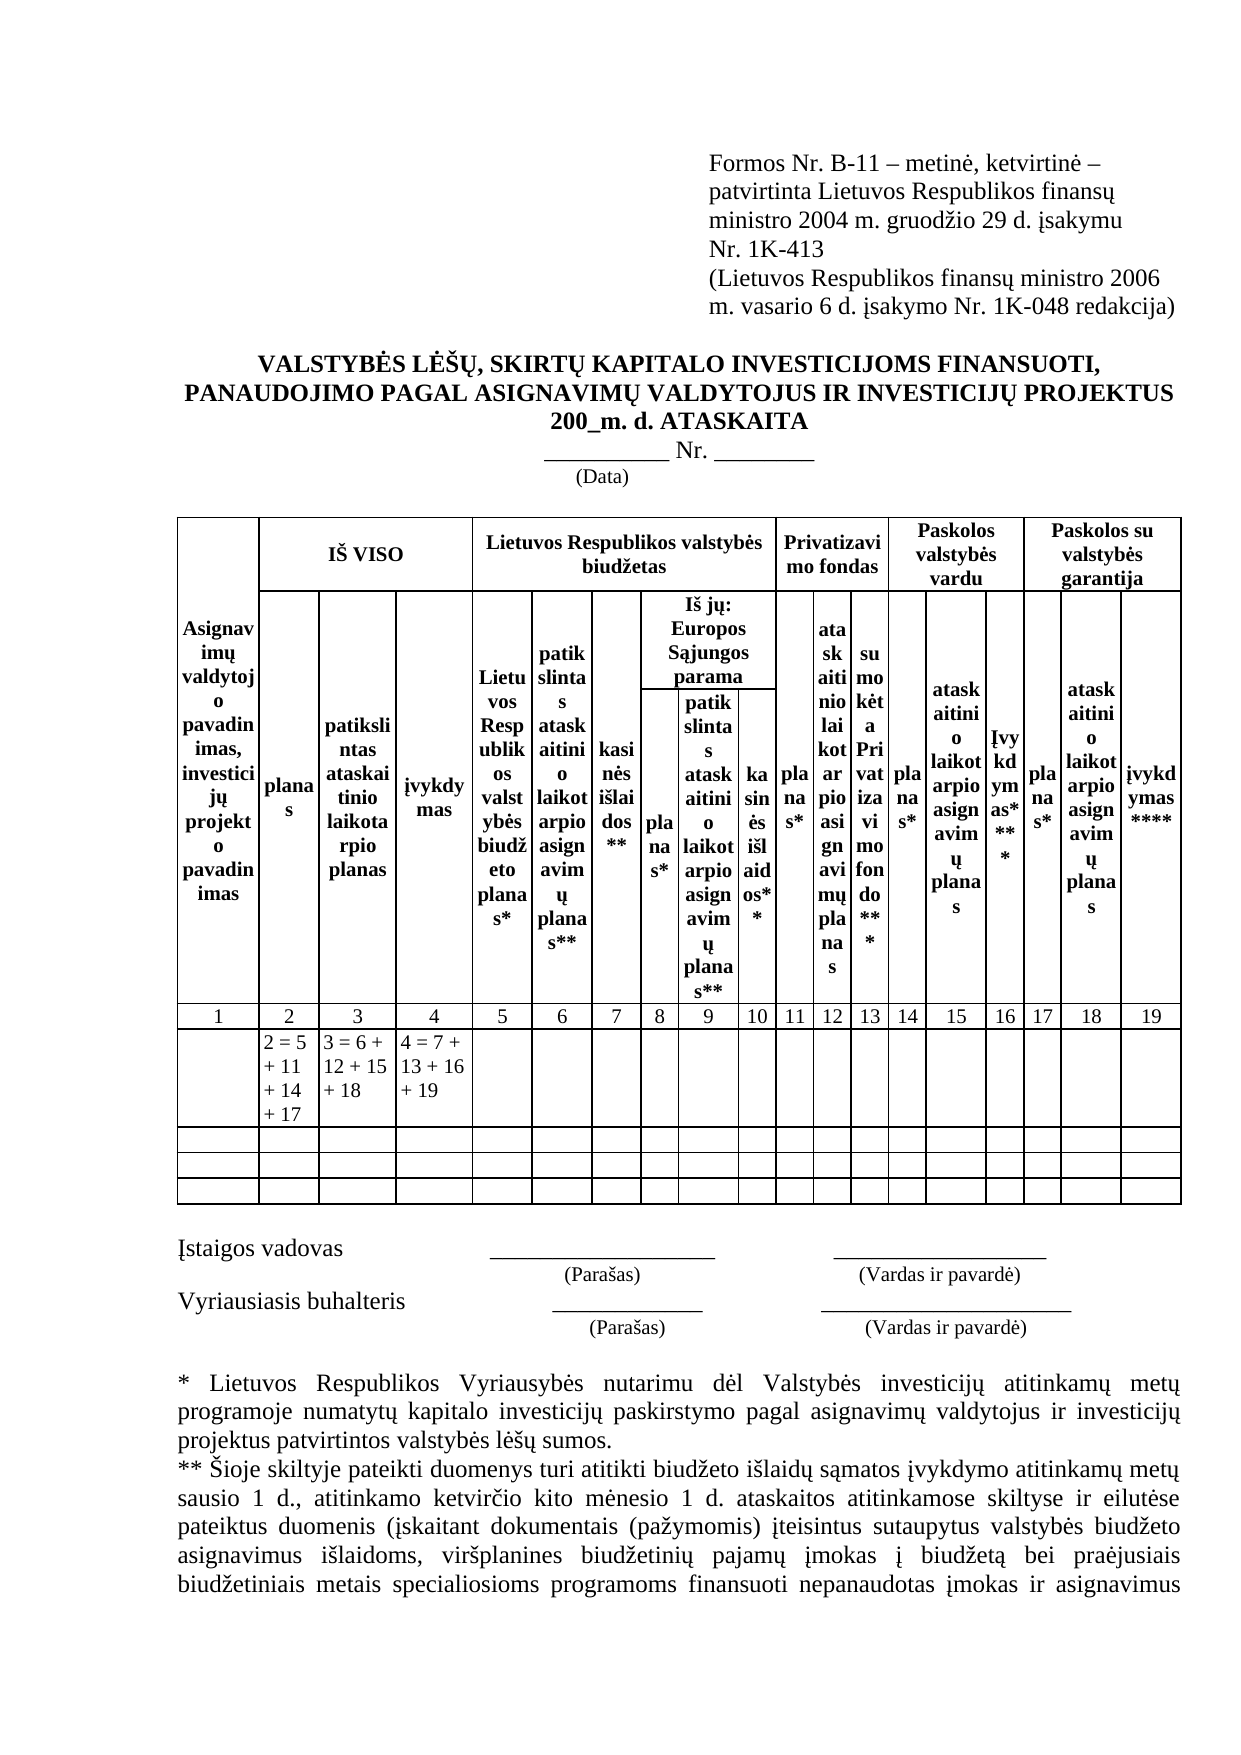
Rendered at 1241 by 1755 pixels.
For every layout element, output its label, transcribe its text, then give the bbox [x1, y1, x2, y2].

text ministro 2004 m. gruodžio 29 d. įsakymu [177, 205, 1181, 234]
table_cell 12 [814, 1004, 850, 1028]
text Įstaigos vadovas __________________ _________________ [177, 1233, 1181, 1262]
table_cell [593, 1128, 640, 1152]
table_cell [679, 1153, 738, 1177]
table_cell [927, 1179, 985, 1203]
text (Lietuvos Respublikos finansų ministro 2006 [177, 263, 1181, 291]
table_cell [777, 1179, 813, 1203]
table_cell planas* [777, 592, 813, 1003]
table_cell Iš jų: Europos Sąjungos parama [642, 592, 775, 688]
table_cell [593, 1153, 640, 1177]
table_cell [1062, 1153, 1120, 1177]
table_cell [679, 1128, 738, 1152]
table_cell [739, 1030, 775, 1126]
table_header Lietuvos Respublikos valstybės biudžetas [473, 518, 775, 590]
text VALSTYBĖS LĖŠŲ, SKIRTŲ KAPITALO INVESTICIJOMS FINANSUOTI, PANAUDOJIMO PAGAL ASIGNAVIMŲ VALDYTOJUS IR INVESTICIJŲ PROJEKTUS 200_m. d. ATASKAITA [177, 349, 1181, 435]
table_cell 2 [260, 1004, 318, 1028]
table_cell [987, 1128, 1023, 1152]
table_cell [593, 1179, 640, 1203]
table_header Asignavimų valdytojo pavadinimas, investicijų projekto pavadinimas [178, 518, 258, 1003]
table_cell planas* [642, 690, 678, 1003]
table_cell [814, 1153, 850, 1177]
table_cell [927, 1030, 985, 1126]
table_cell [777, 1153, 813, 1177]
table_cell [679, 1179, 738, 1203]
table_cell 3 [320, 1004, 395, 1028]
table_cell [814, 1030, 850, 1126]
table_cell [397, 1128, 472, 1152]
table_cell 16 [987, 1004, 1023, 1028]
table_cell ataskaitinio laikotarpio asignavimų planas [927, 592, 985, 1003]
text (Data) [177, 464, 1181, 488]
table_cell patikslintas ataskaitinio laikotarpio asignavimų planas** [679, 690, 738, 1003]
table_cell [642, 1153, 678, 1177]
table_cell [1062, 1128, 1120, 1152]
table_cell 11 [777, 1004, 813, 1028]
table_cell [320, 1128, 395, 1152]
table_cell [814, 1179, 850, 1203]
table_cell 18 [1062, 1004, 1120, 1028]
table_cell [852, 1128, 888, 1152]
table_cell [473, 1179, 531, 1203]
table_cell [260, 1179, 318, 1203]
table_cell patikslintas ataskaitinio laikotarpio planas [320, 592, 395, 1003]
table_cell [397, 1153, 472, 1177]
table_cell [889, 1128, 925, 1152]
table_cell [1122, 1179, 1180, 1203]
table_cell Įvykdymas**** [987, 592, 1023, 1003]
table_cell 10 [739, 1004, 775, 1028]
table_cell [533, 1179, 591, 1203]
table_cell [739, 1153, 775, 1177]
table_cell 7 [593, 1004, 640, 1028]
table_cell [777, 1030, 813, 1126]
table_cell [679, 1030, 738, 1126]
table_cell 2 = 5 + 11 + 14 + 17 [260, 1030, 318, 1126]
table_cell [642, 1030, 678, 1126]
table_cell [814, 1128, 850, 1152]
table_cell [852, 1179, 888, 1203]
table_cell [1025, 1128, 1060, 1152]
table_cell 15 [927, 1004, 985, 1028]
table_cell 9 [679, 1004, 738, 1028]
table_cell 6 [533, 1004, 591, 1028]
table_cell ataskaitinio laikotarpio asignavimų planas [1062, 592, 1120, 1003]
table_cell 3 = 6 + 12 + 15 + 18 [320, 1030, 395, 1126]
table_cell [889, 1179, 925, 1203]
table_cell patikslintas ataskaitinio laikotarpio asignavimų planas** [533, 592, 591, 1003]
table_cell [1062, 1030, 1120, 1126]
table_cell [777, 1128, 813, 1152]
table_cell [178, 1128, 258, 1152]
table_cell [642, 1179, 678, 1203]
table_cell 8 [642, 1004, 678, 1028]
table_cell 19 [1122, 1004, 1180, 1028]
table_cell [889, 1153, 925, 1177]
table_cell [852, 1030, 888, 1126]
table_cell sumokėta Privatizavimo fondo*** [852, 592, 888, 1003]
table_header Privatizavimo fondas [777, 518, 888, 590]
text * Lietuvos Respublikos Vyriausybės nutarimu dėl Valstybės investicijų atitinkamų metų programoje numatytų kapitalo investicijų paskirstymo pagal asignavimų valdytojus ir investicijų projektus patvirtintos valstybės lėšų sumos. [177, 1368, 1181, 1454]
table_header IŠ VISO [260, 518, 472, 590]
table_cell [642, 1128, 678, 1152]
table_cell [473, 1153, 531, 1177]
table_cell [739, 1179, 775, 1203]
table_header Paskolos valstybės vardu [889, 518, 1023, 590]
table_cell [987, 1179, 1023, 1203]
table_cell kasinės išlaidos** [739, 690, 775, 1003]
table_cell 4 = 7 + 13 + 16 + 19 [397, 1030, 472, 1126]
table_cell [987, 1153, 1023, 1177]
table_cell įvykdymas [397, 592, 472, 1003]
table_cell [927, 1153, 985, 1177]
text __________ Nr. ________ [177, 435, 1181, 464]
text Vyriausiasis buhalteris ____________ ____________________ [177, 1286, 1181, 1315]
table_cell [260, 1153, 318, 1177]
text Formos Nr. B-11 – metinė, ketvirtinė – [177, 148, 1181, 176]
text Nr. 1K-413 [177, 234, 1181, 263]
text m. vasario 6 d. įsakymo Nr. 1K-048 redakcija) [177, 291, 1181, 320]
table_cell [1025, 1030, 1060, 1126]
table_cell [320, 1153, 395, 1177]
table_header Paskolos su valstybės garantija [1025, 518, 1180, 590]
table_cell 4 [397, 1004, 472, 1028]
table_cell planas* [889, 592, 925, 1003]
table_cell [178, 1030, 258, 1126]
table_cell [927, 1128, 985, 1152]
table_cell planas* [1025, 592, 1060, 1003]
table_cell [473, 1128, 531, 1152]
table_cell 13 [852, 1004, 888, 1028]
table_cell [397, 1179, 472, 1203]
table_cell 1 [178, 1004, 258, 1028]
table_cell [889, 1030, 925, 1126]
table_cell [533, 1030, 591, 1126]
text ** Šioje skiltyje pateikti duomenys turi atitikti biudžeto išlaidų sąmatos įvykdymo atitinkamų metų sausio 1 d., atitinkamo ketvirčio kito mėnesio 1 d. ataskaitos atitinkamose skiltyse ir eilutėse pateiktus duomenis (įskaitant dokumentais (pažymomis) įteisintus sutaupytus valstybės biudžeto asignavimus išlaidoms, viršplanines biudžetinių pajamų įmokas į biudžetą bei praėjusiais biudžetiniais metais specialiosioms programoms finansuoti nepanaudotas įmokas ir asignavimus [177, 1454, 1181, 1598]
table_cell [178, 1153, 258, 1177]
table_cell [739, 1128, 775, 1152]
table_cell [533, 1128, 591, 1152]
table_cell [1122, 1128, 1180, 1152]
table_cell ataskaitinio laikotarpio asignavimų planas [814, 592, 850, 1003]
table_cell [1122, 1153, 1180, 1177]
table_cell [987, 1030, 1023, 1126]
table_cell [1025, 1153, 1060, 1177]
text (Parašas) (Vardas ir pavardė) [177, 1262, 1181, 1286]
text (Parašas) (Vardas ir pavardė) [177, 1315, 1181, 1339]
table_cell [1062, 1179, 1120, 1203]
table_cell įvykdymas**** [1122, 592, 1180, 1003]
table_cell [593, 1030, 640, 1126]
table_cell [1122, 1030, 1180, 1126]
table_cell planas [260, 592, 318, 1003]
table_cell 14 [889, 1004, 925, 1028]
table_cell kasinės išlaidos** [593, 592, 640, 1003]
table_cell [473, 1030, 531, 1126]
table_cell 17 [1025, 1004, 1060, 1028]
table_cell [178, 1179, 258, 1203]
table_cell [533, 1153, 591, 1177]
text patvirtinta Lietuvos Respublikos finansų [177, 176, 1181, 205]
table_cell 5 [473, 1004, 531, 1028]
table_cell [260, 1128, 318, 1152]
table_cell [320, 1179, 395, 1203]
table_cell [852, 1153, 888, 1177]
table_cell Lietuvos Respublikos valstybės biudžeto planas* [473, 592, 531, 1003]
table_cell [1025, 1179, 1060, 1203]
